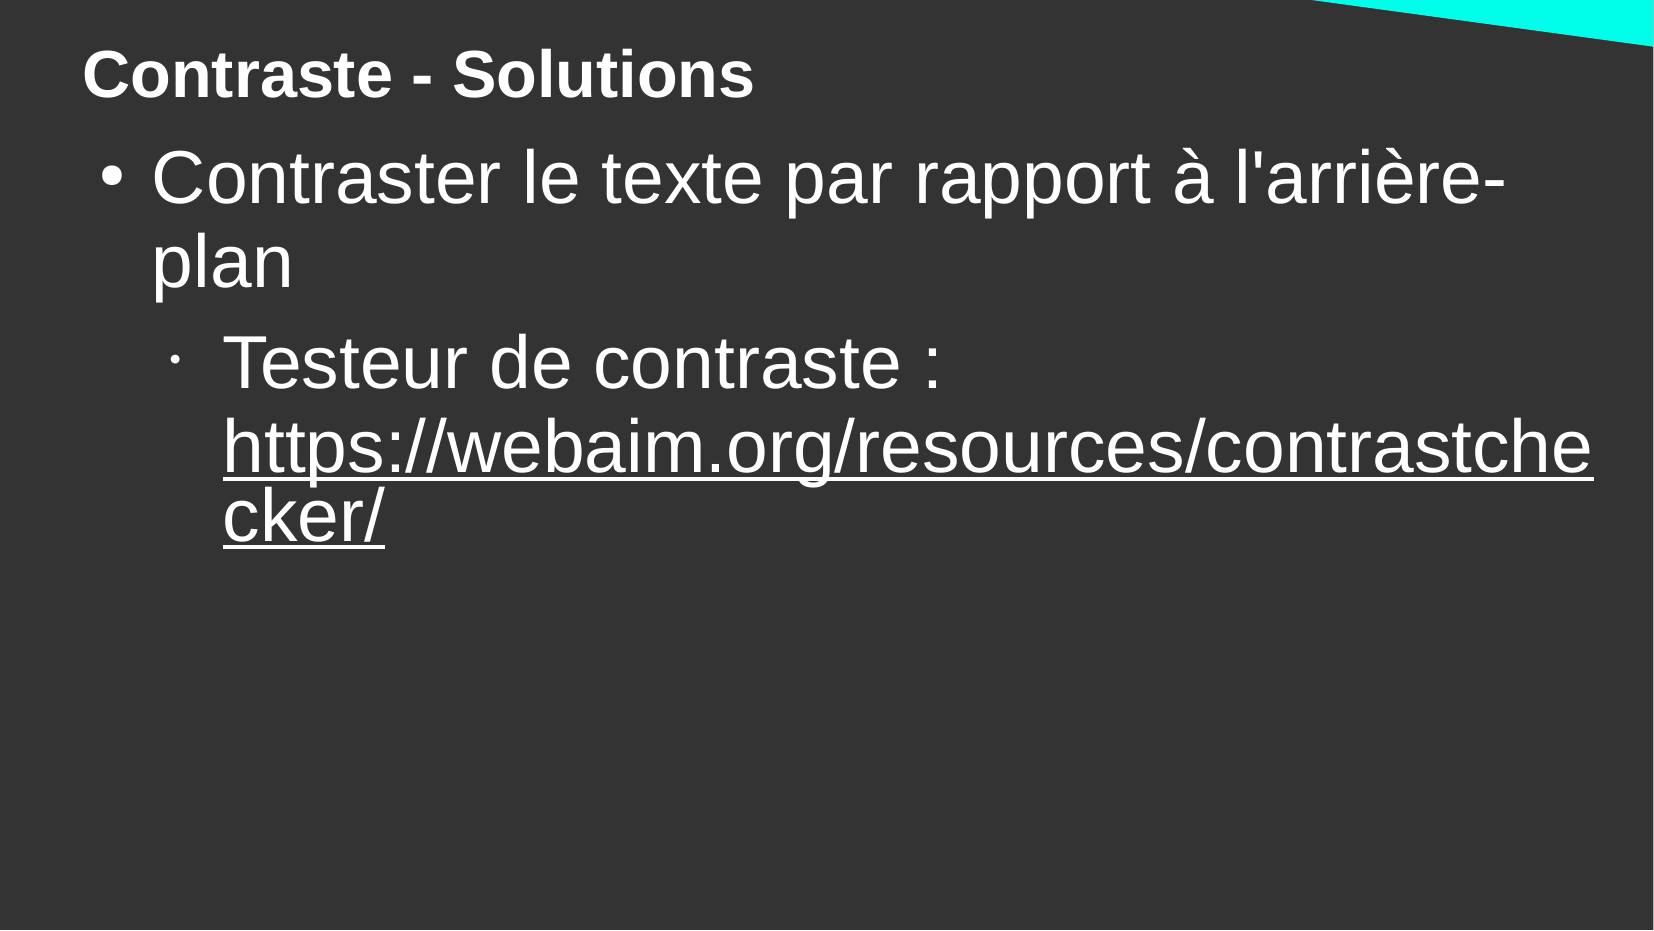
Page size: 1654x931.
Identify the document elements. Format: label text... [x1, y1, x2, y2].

title Contraste - Solutions [82, 37, 1571, 114]
text_box [1311, 0, 1654, 47]
list Contraster le texte par rapport à l'arrière-plan Testeur de contraste : https://webaim.org/resources/contrastchecker/ [80, 135, 1620, 709]
